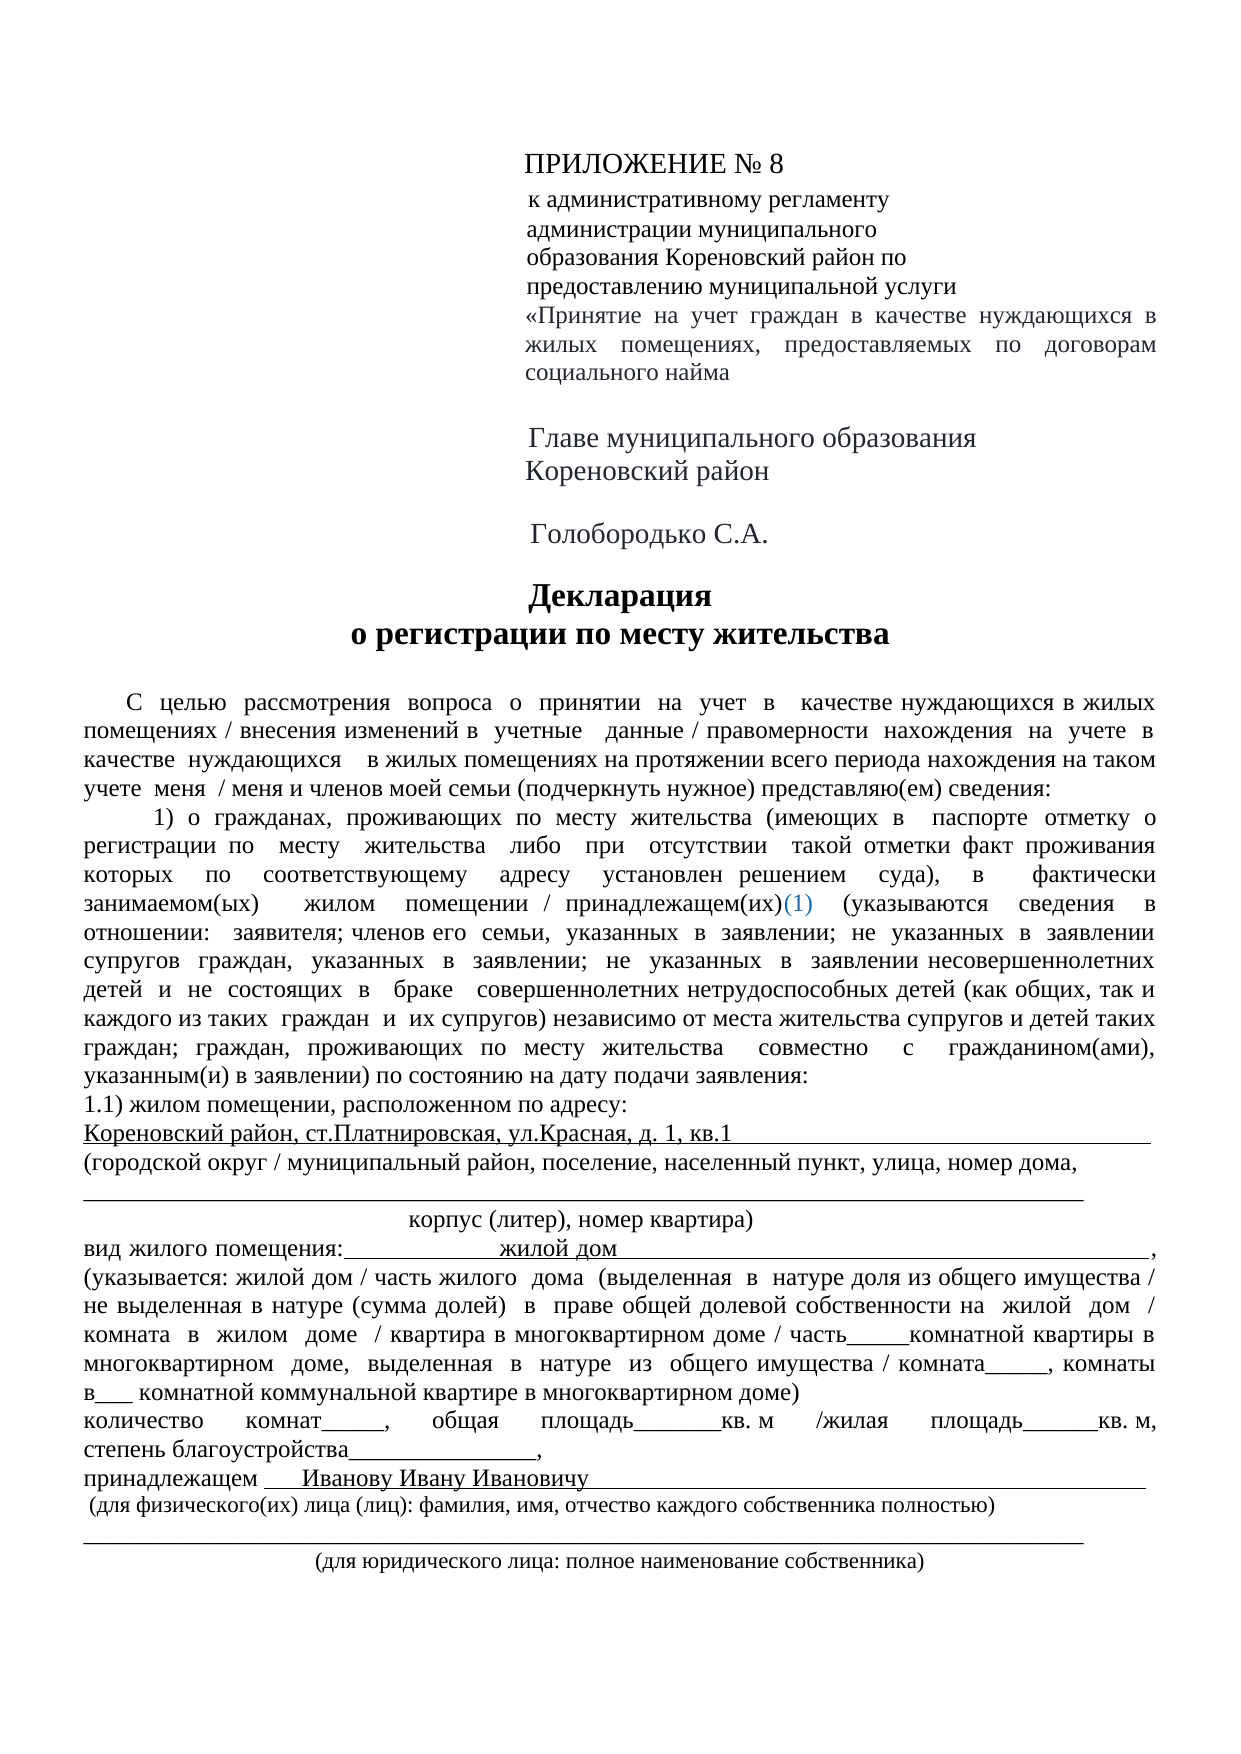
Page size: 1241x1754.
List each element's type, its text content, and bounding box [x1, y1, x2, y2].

text ________________________________________________________________________________ [83, 1175, 1157, 1204]
text принадлежащем Иванову Ивану Ивановичу [83, 1463, 1157, 1492]
text ПРИЛОЖЕНИЕ № 8 [83, 147, 1157, 180]
text (для физического(их) лица (лиц): фамилия, имя, отчество каждого собственника полностью) [83, 1492, 1157, 1518]
text «Принятие на учет граждан в качестве нуждающихся в жилых помещениях, предоставляемых по договорам социального найма [525, 300, 1157, 386]
text Голобородько С.А. [83, 516, 1157, 550]
text количество комнат_____, общая площадь_______кв. м /жилая площадь______кв. м, степень благоустройства_______________, [83, 1405, 1157, 1463]
text Кореновский район, ст.Платнировская, ул.Красная, д. 1, кв.1 [83, 1118, 1157, 1147]
text образования Кореновский район по [458, 242, 1157, 271]
text к административному регламенту [83, 180, 1157, 214]
text (городской округ / муниципальный район, поселение, населенный пункт, улица, номер дома, [83, 1147, 1157, 1175]
text С целью рассмотрения вопроса о принятии на учет в качестве нуждающихся в жилых помещениях / внесения изменений в учетные данные / правомерности нахождения на учете в качестве нуждающихся в жилых помещениях на протяжении всего периода нахождения на таком учете меня / меня и членов моей семьи (подчеркнуть нужное) представляю(ем) сведения: [83, 687, 1157, 802]
text 1) о гражданах, проживающих по месту жительства (имеющих в паспорте отметку о регистрации по месту жительства либо при отсутствии такой отметки факт проживания которых по соответствующему адресу установлен решением суда), в фактически занимаемом(ых) жилом помещении / принадлежащем(их)(1) (указываются сведения в отношении: заявителя; членов его семьи, указанных в заявлении; не указанных в заявлении супругов граждан, указанных в заявлении; не указанных в заявлении несовершеннолетних детей и не состоящих в браке совершеннолетних нетрудоспособных детей (как общих, так и каждого из таких граждан и их супругов) независимо от места жительства супругов и детей таких граждан; граждан, проживающих по месту жительства совместно с гражданином(ами), указанным(и) в заявлении) по состоянию на дату подачи заявления: [83, 802, 1157, 1089]
text (для юридического лица: полное наименование собственника) [83, 1547, 1157, 1573]
text ________________________________________________________________________________ [83, 1518, 1157, 1547]
subtitle Декларация о регистрации по месту жительства [83, 575, 1157, 652]
text Главе муниципального образования Кореновский район [83, 420, 1157, 487]
text администрации муниципального [458, 214, 1157, 242]
text корпус (литер), номер квартира) [83, 1204, 1157, 1233]
text вид жилого помещения: жилой дом , (указывается: жилой дом / часть жилого дома (выделенная в натуре доля из общего имущества / не выделенная в натуре (сумма долей) в праве общей долевой собственности на жилой дом / комната в жилом доме / квартира в многоквартирном доме / часть_____комнатной квартиры в многоквартирном доме, выделенная в натуре из общего имущества / комната_____, комнаты в___ комнатной коммунальной квартире в многоквартирном доме) [83, 1233, 1157, 1405]
text 1.1) жилом помещении, расположенном по адресу: [83, 1089, 1157, 1118]
text предоставлению муниципальной услуги [458, 271, 1157, 300]
